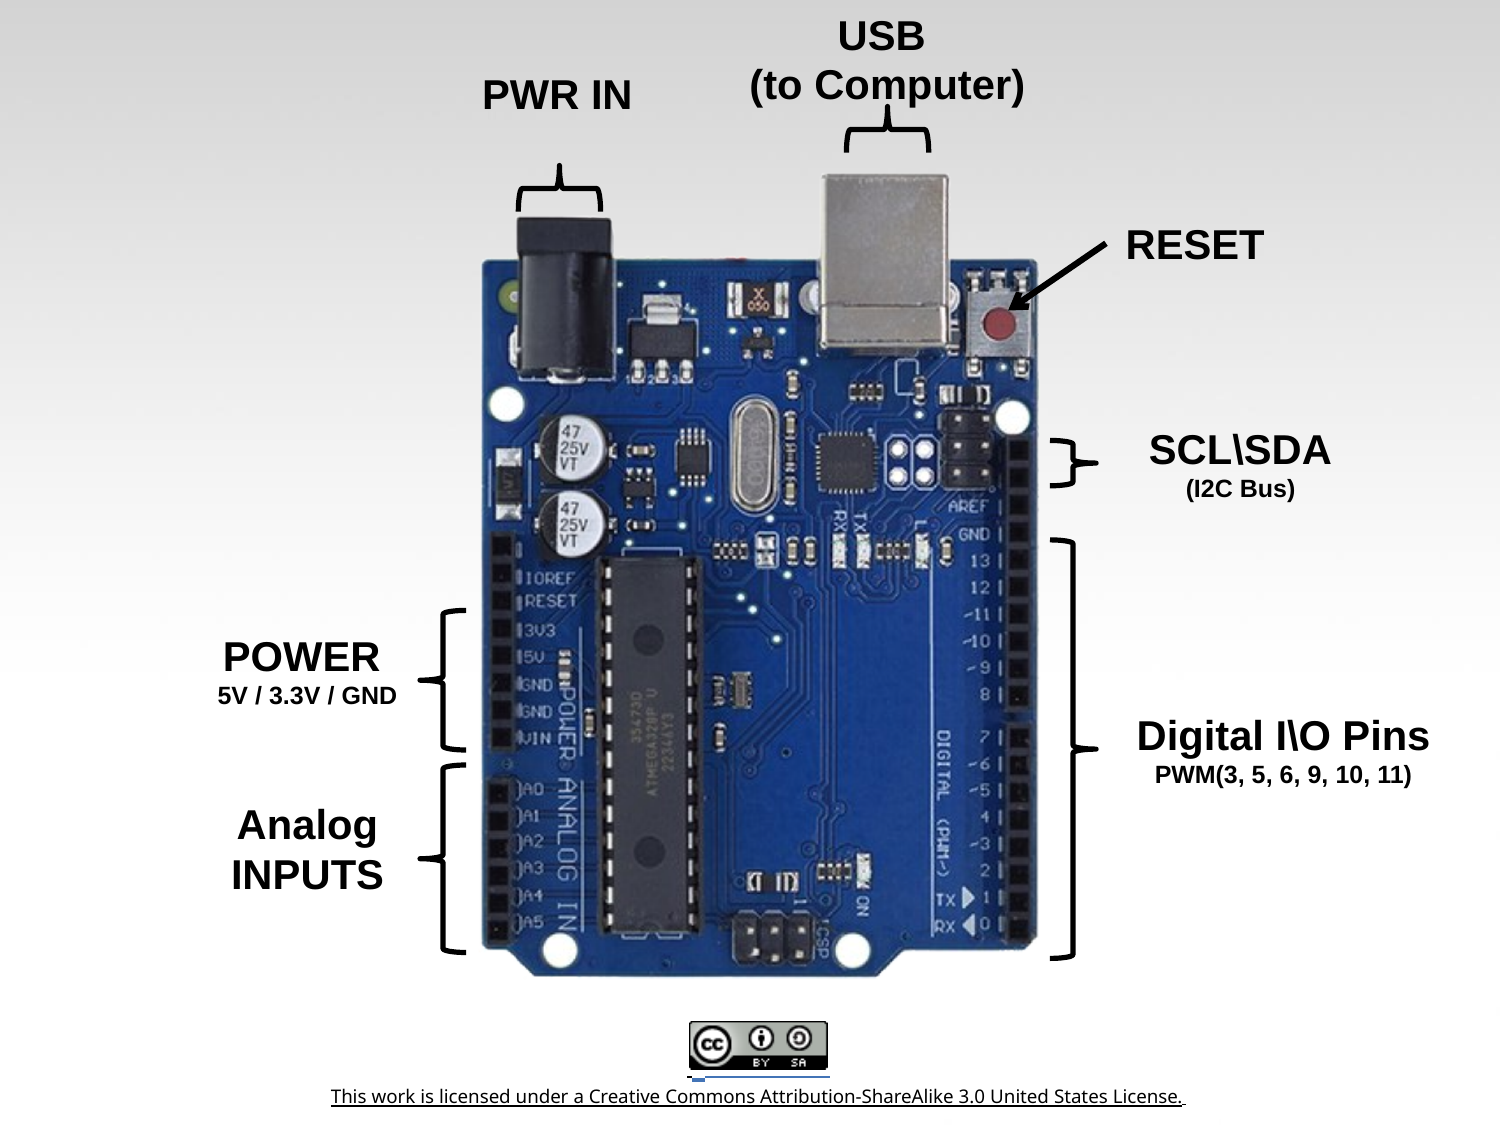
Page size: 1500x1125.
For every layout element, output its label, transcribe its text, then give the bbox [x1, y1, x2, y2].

text_box Digital I\O Pins PWM(3, 5, 6, 9, 10, 11) [1112, 701, 1455, 796]
text_box RESET [1070, 210, 1321, 275]
text_box PWR IN [395, 60, 721, 125]
text_box USB (to Computer) [637, 1, 1138, 116]
picture [0, 0, 1500, 1125]
text_box [1008, 243, 1106, 311]
text_box SCL\SDA (I2C Bus) [1115, 415, 1366, 510]
text_box POWER 5V / 3.3V / GND [194, 622, 420, 717]
text_box Analog INPUTS [194, 790, 420, 906]
